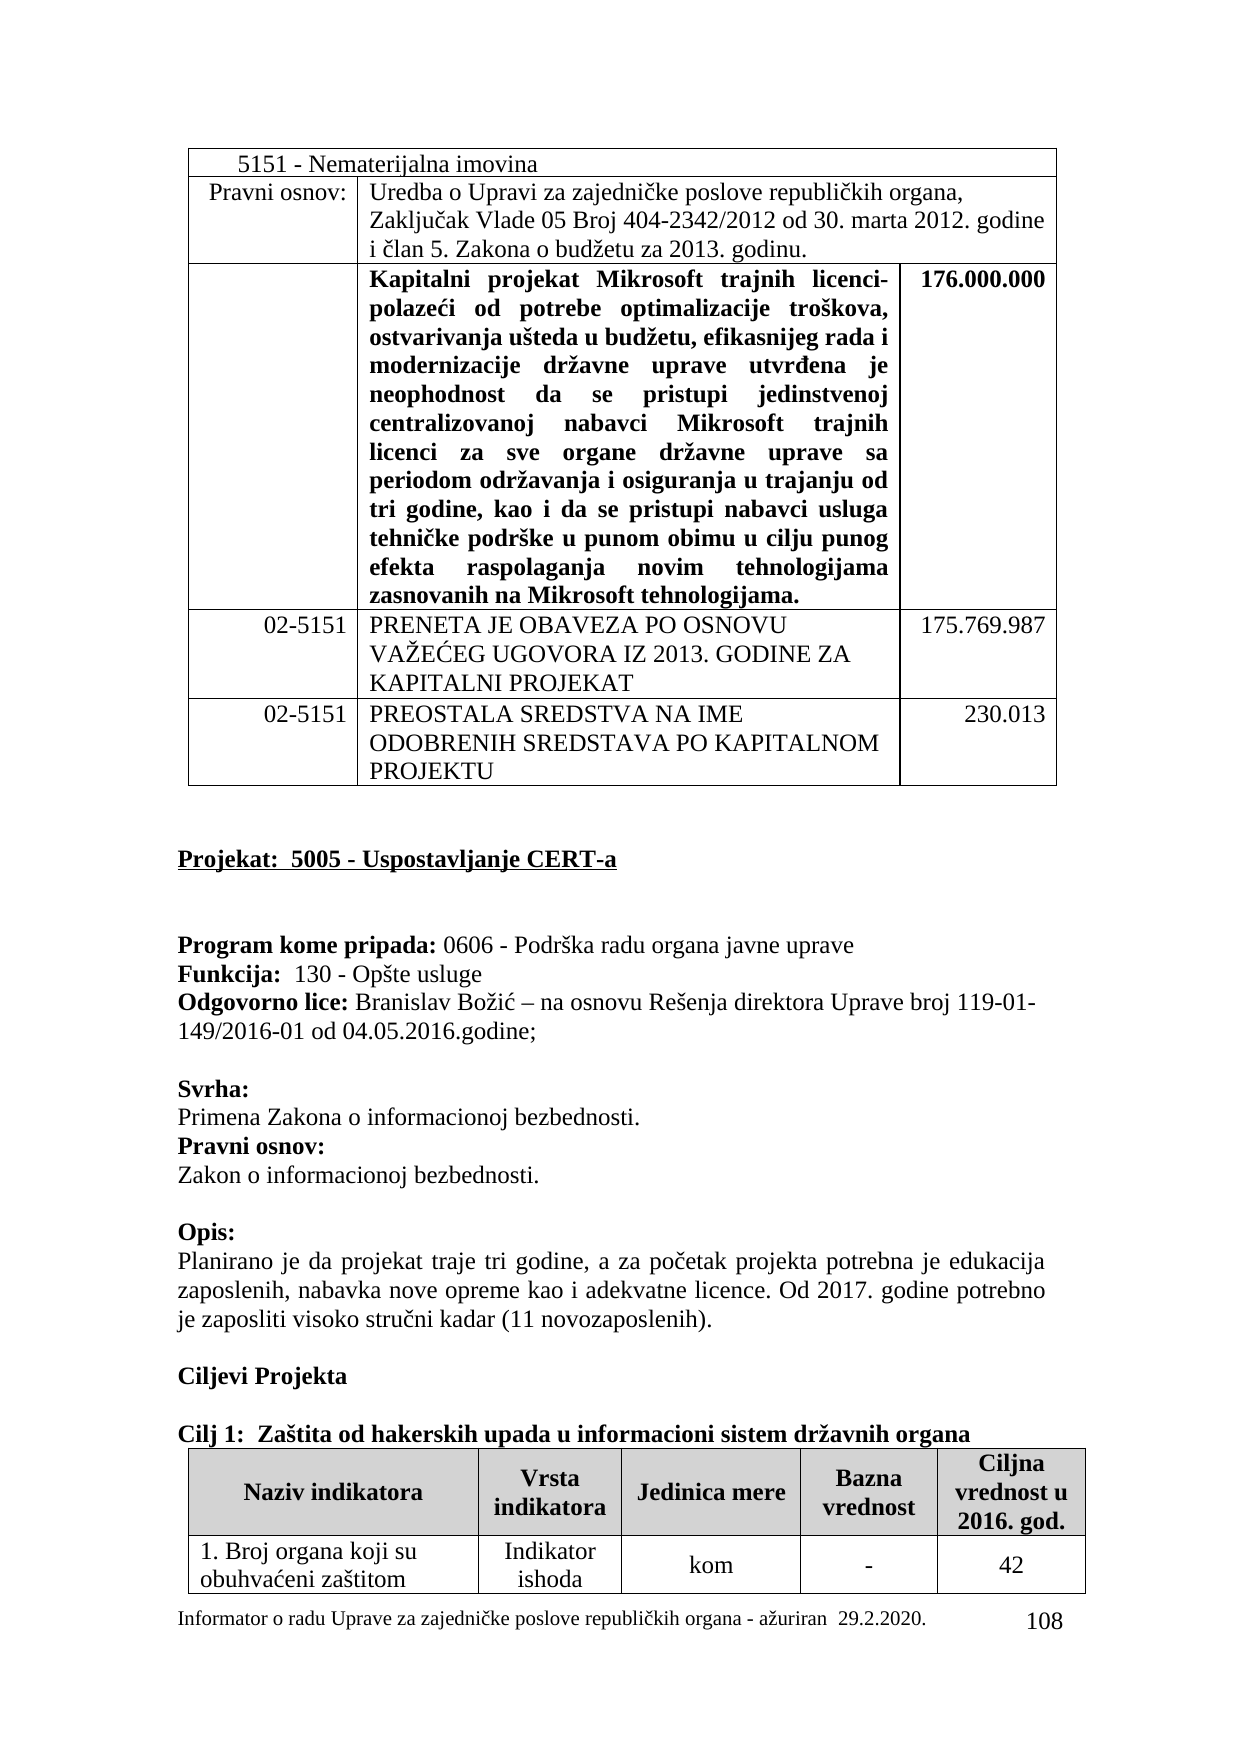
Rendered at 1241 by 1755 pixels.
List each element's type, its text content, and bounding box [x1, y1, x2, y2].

table_cell Pravni osnov: [189, 177, 357, 263]
table_cell 02-5151 [189, 699, 357, 785]
table_cell 175.769.987 [901, 610, 1056, 698]
table_cell 1. Broj organa koji su obuhvaćeni zaštitom [189, 1536, 478, 1593]
text Pravni osnov: Zakon o informacionoj bezbednosti. [177, 1131, 1063, 1189]
text Program kome pripada: 0606 - Podrška radu organa javne uprave Funkcija: 130 - Opšte usluge Odgovorno lice: Branislav Božić – na osnovu Rešenja direktora Uprave broj 119-01-149/2016-01 od 04.05.2016.godine; [177, 901, 1063, 1045]
text Svrha: Primena Zakona o informacionoj bezbednosti. [177, 1045, 1063, 1131]
table_cell kom [622, 1536, 800, 1593]
text Cilј 1: Zaštita od hakerskih upada u informacioni sistem državnih organa [177, 1419, 1063, 1447]
table_cell Indikator ishoda [479, 1536, 621, 1593]
table_header Naziv indikatora [189, 1449, 478, 1535]
table_cell 176.000.000 [901, 264, 1056, 609]
table_header Jedinica mere [622, 1449, 800, 1535]
table_cell 02-5151 [189, 610, 357, 698]
text Cilјevi Projekta [177, 1361, 1063, 1419]
table_cell PREOSTALA SREDSTVA NA IME ODOBRENIH SREDSTAVA PO KAPITALNOM PROJEKTU [358, 699, 899, 785]
table_cell PRENETA JE OBAVEZA PO OSNOVU VAŽEĆEG UGOVORA IZ 2013. GODINE ZA KAPITALNI PROJEKAT [358, 610, 899, 698]
text Opis: Planirano je da projekat traje tri godine, a za početak projekta potrebna je edukacija zaposlenih, nabavka nove opreme kao i adekvatne licence. Od 2017. godine potrebno je zaposliti visoko stručni kadar (11 novozaposlenih). [177, 1189, 1046, 1332]
table_cell 5151 - Nematerijalna imovina [189, 149, 1056, 176]
table_header Bazna vrednost [801, 1449, 937, 1535]
table_cell Kapitalni projekat Mikrosoft trajnih licenci-polazeći od potrebe optimalizacije troškova, ostvarivanja ušteda u budžetu, efikasnijeg rada i modernizacije državne uprave utvrđena je neophodnost da se pristupi jedinstvenoj centralizovanoj nabavci Mikrosoft trajnih licenci za sve organe državne uprave sa periodom održavanja i osiguranja u trajanju od tri godine, kao i da se pristupi nabavci usluga tehničke podrške u punom obimu u cilјu punog efekta raspolaganja novim tehnologijama zasnovanih na Mikrosoft tehnologijama. [358, 264, 899, 609]
table_cell [189, 264, 357, 609]
table_cell - [801, 1536, 937, 1593]
table_cell 230.013 [901, 699, 1056, 785]
text Projekat: 5005 - Uspostavlјanje CERT-a [177, 844, 1063, 872]
table_header Cilјna vrednost u 2016. god. [938, 1449, 1085, 1535]
table_cell Uredba o Upravi za zajedničke poslove republičkih organa, Zaklјučak Vlade 05 Broj 404-2342/2012 od 30. marta 2012. godine i član 5. Zakona o budžetu za 2013. godinu. [358, 177, 1056, 263]
table_header Vrsta indikatora [479, 1449, 621, 1535]
table_cell 42 [938, 1536, 1085, 1593]
